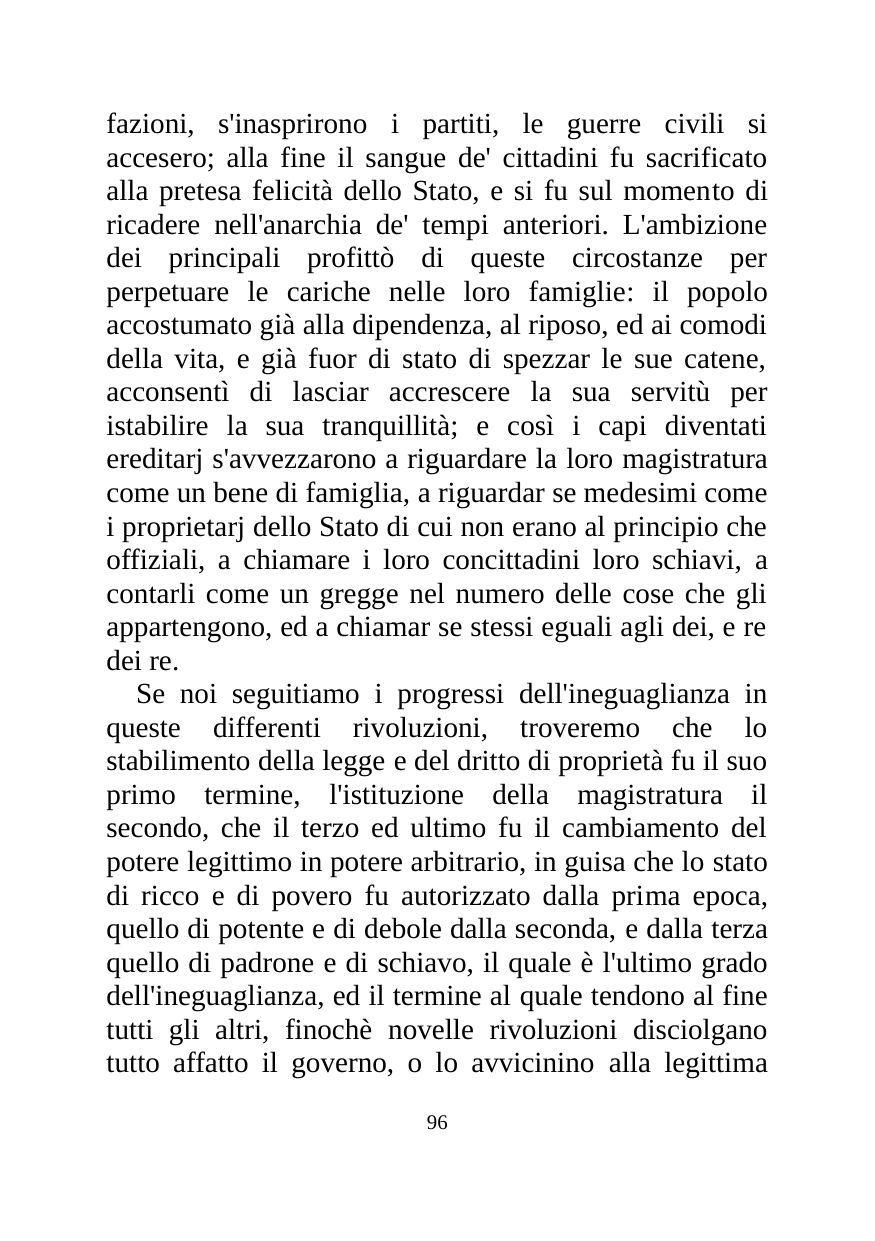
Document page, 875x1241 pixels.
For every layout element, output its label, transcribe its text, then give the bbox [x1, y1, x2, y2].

text fazioni, s'inasprirono i partiti, le guerre civili si accesero; alla fine il sangue de' cittadini fu sacrificato alla pretesa felicità dello Stato, e si fu sul momento di ricadere nell'anarchia de' tempi anteriori. L'ambizione dei principali profittò di queste circostanze per perpetuare le cariche nelle loro famiglie: il popolo accostumato già alla dipendenza, al riposo, ed ai comodi della vita, e già fuor di stato di spezzar le sue catene, acconsentì di lasciar accrescere la sua servitù per istabilire la sua tranquillità; e così i capi diventati ereditarj s'avvezzarono a riguardare la loro magistratura come un bene di famiglia, a riguardar se medesimi come i proprietarj dello Stato di cui non erano al principio che offiziali, a chiamare i loro concittadini loro schiavi, a contarli come un gregge nel numero delle cose che gli appartengono, ed a chiamar se stessi eguali agli dei, e re dei re. [106, 106, 768, 676]
text Se noi seguitiamo i progressi dell'ineguaglianza in queste differenti rivoluzioni, troveremo che lo stabilimento della legge e del dritto di proprietà fu il suo primo termine, l'istituzione della magistratura il secondo, che il terzo ed ultimo fu il cambiamento del potere legittimo in potere arbitrario, in guisa che lo stato di ricco e di povero fu autorizzato dalla prima epoca, quello di potente e di debole dalla seconda, e dalla terza quello di padrone e di schiavo, il quale è l'ultimo grado dell'ineguaglianza, ed il termine al quale tendono al fine tutti gli altri, finochè novelle rivoluzioni disciolgano tutto affatto il governo, o lo avvicinino alla legittima [106, 676, 768, 1079]
